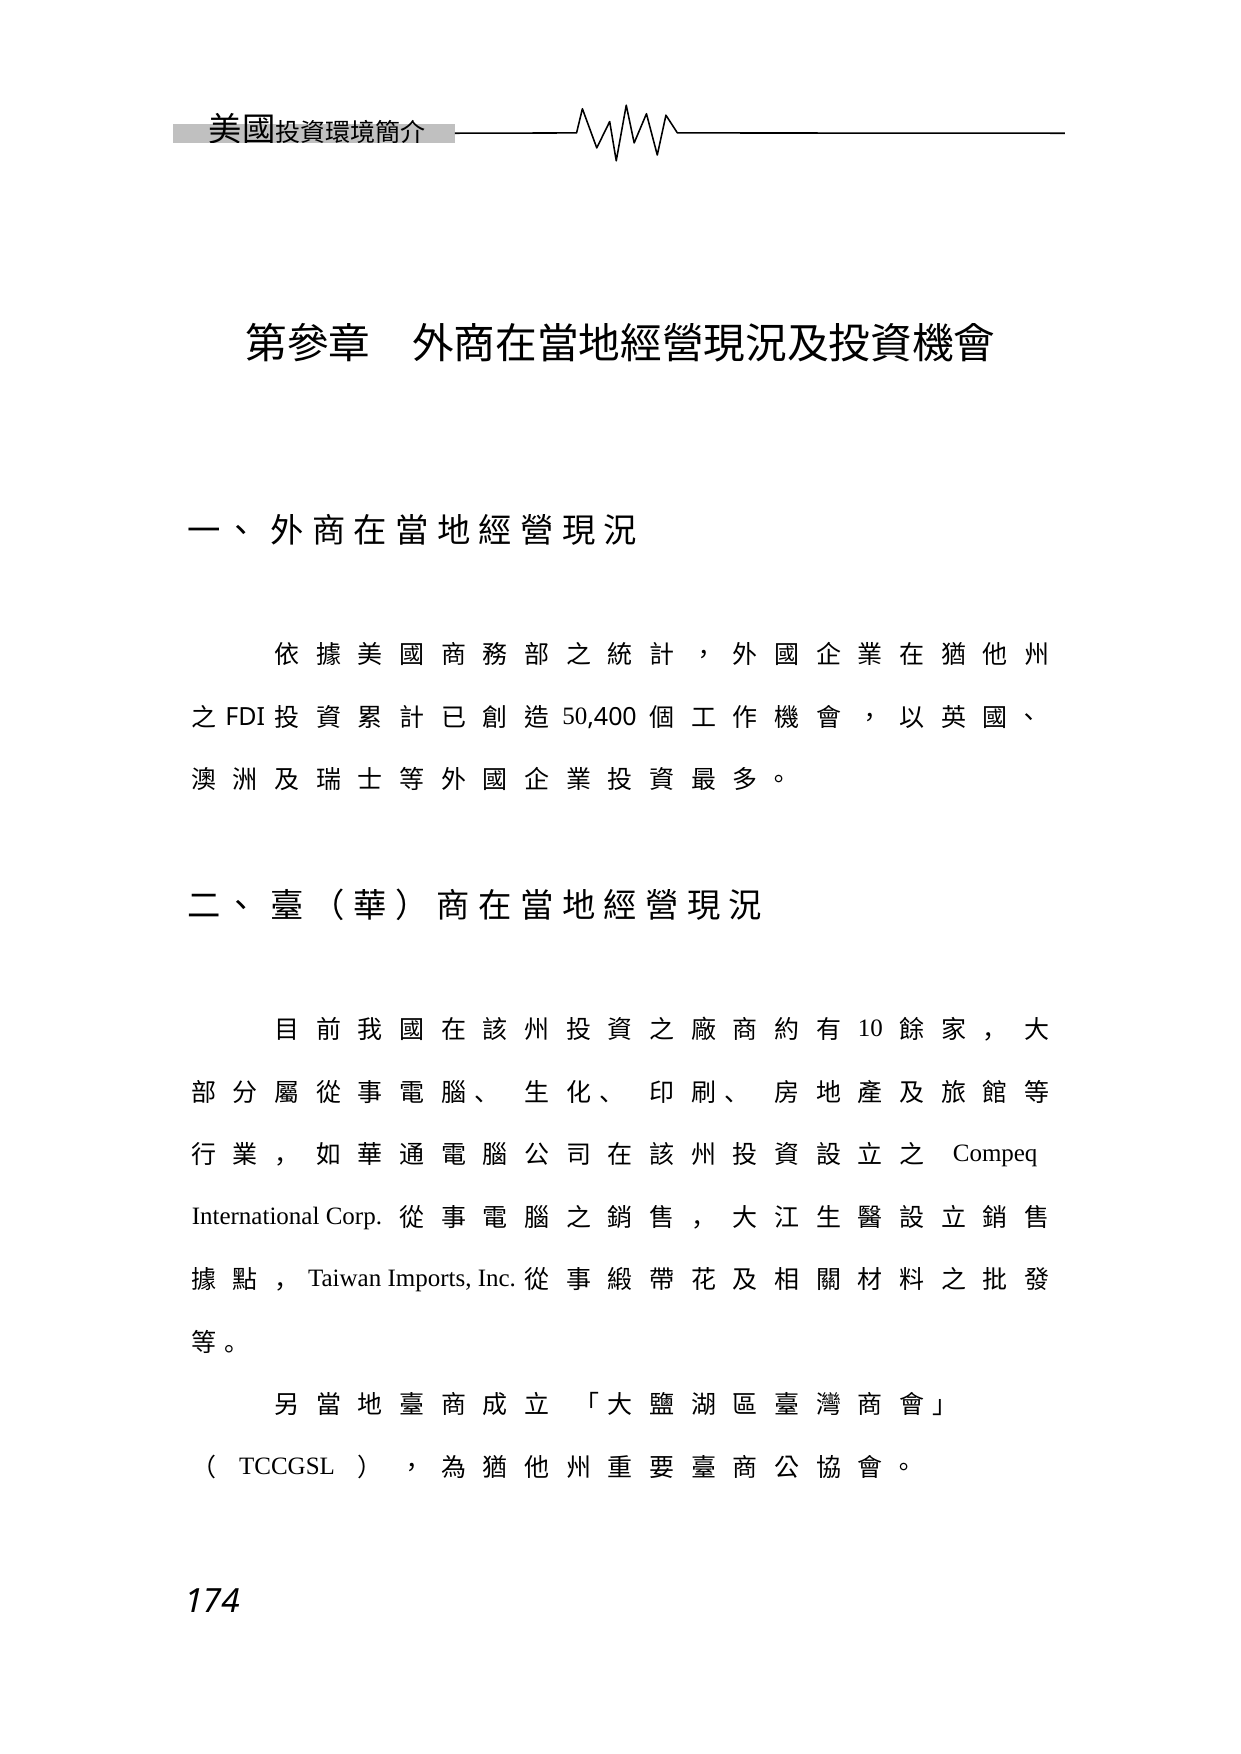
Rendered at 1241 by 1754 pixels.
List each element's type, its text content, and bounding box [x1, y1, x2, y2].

text 二、臺（華）商在當地經營現況 [183, 861, 1058, 924]
text 依據美國商務部之統計，外國企業在猶他州之FDI投資累計已創造50,400個工作機會，以英國、澳洲及瑞士等外國企業投資最多。 [183, 611, 1058, 799]
text 另當地臺商成立「大鹽湖區臺灣商會」（TCCGSL），為猶他州重要臺商公協會。 [183, 1361, 1058, 1486]
text 第參章 外商在當地經營現況及投資機會 [183, 299, 1058, 361]
text 目前我國在該州投資之廠商約有10餘家，大部分屬從事電腦、生化、印刷、房地產及旅館等行業，如華通電腦公司在該州投資設立之Compeq International Corp.從事電腦之銷售，大江生醫設立銷售據點，Taiwan Imports, Inc.從事緞帶花及相關材料之批發等。 [183, 986, 1058, 1361]
text 一、外商在當地經營現況 [183, 486, 1058, 549]
